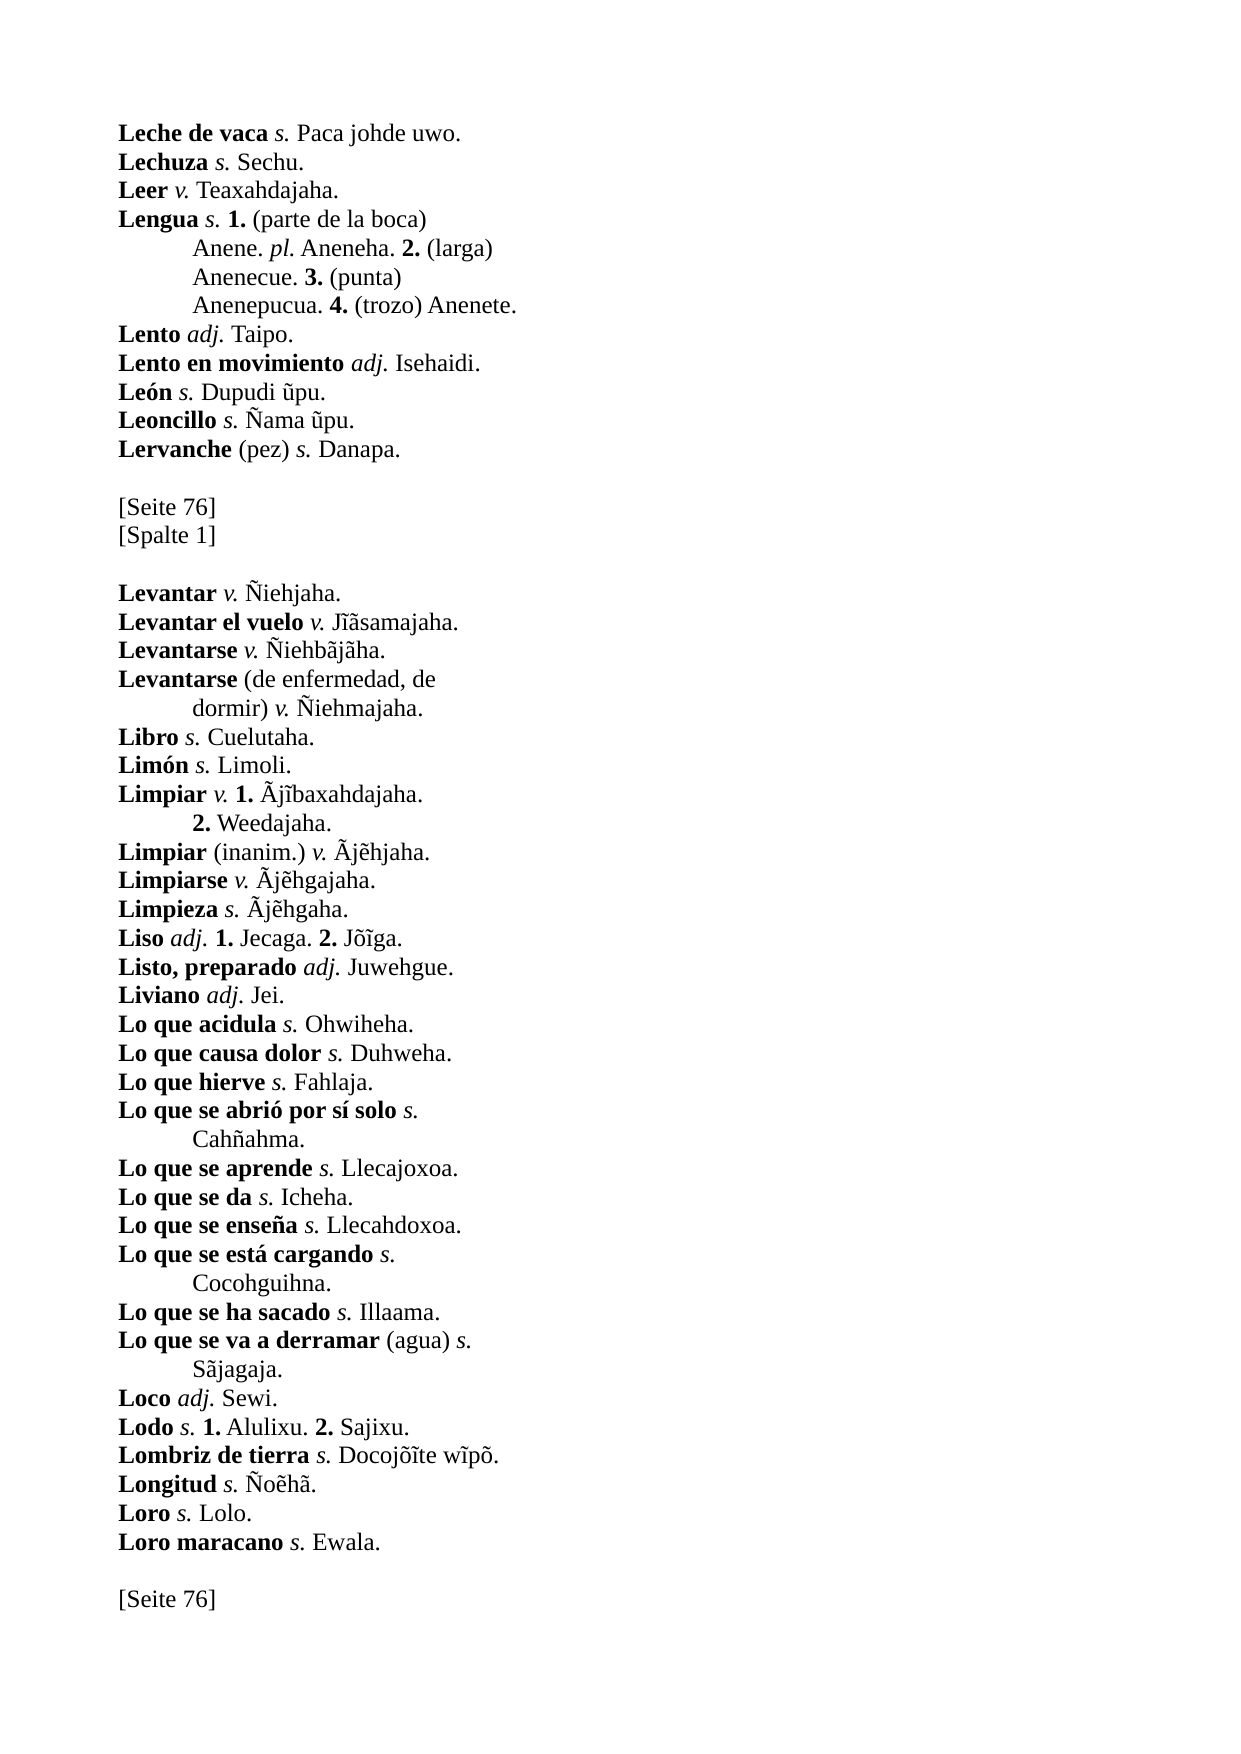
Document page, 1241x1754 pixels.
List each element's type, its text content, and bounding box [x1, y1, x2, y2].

text León s. Dupudi ũpu. [118, 377, 1122, 406]
text Limpiar v. 1. Ãjĩbaxahdajaha. [118, 779, 1122, 808]
text Lo que se aprende s. Llecajoxoa. [118, 1153, 1122, 1182]
text Limpiar (inanim.) v. Ãjẽhjaha. [118, 837, 1122, 866]
text Lo que causa dolor s. Duhweha. [118, 1038, 1122, 1067]
text Lo que se va a derramar (agua) s. [118, 1326, 1122, 1354]
text Limón s. Limoli. [118, 751, 1122, 779]
text Lo que hierve s. Fahlaja. [118, 1067, 1122, 1096]
text Limpieza s. Ãjẽhgaha. [118, 894, 1122, 923]
text Leoncillo s. Ñama ũpu. [118, 406, 1122, 434]
text Leche de vaca s. Paca johde uwo. [118, 118, 1122, 147]
text Libro s. Cuelutaha. [118, 722, 1122, 751]
text Anene. pl. Aneneha. 2. (larga) [118, 233, 1122, 262]
text [Seite 76] [118, 1584, 1122, 1613]
text Loro maracano s. Ewala. [118, 1527, 1122, 1556]
text Lo que se da s. Icheha. [118, 1182, 1122, 1211]
text Levantar el vuelo v. Jĩãsamajaha. [118, 607, 1122, 636]
text Cocohguihna. [118, 1268, 1122, 1297]
text Liso adj. 1. Jecaga. 2. Jõĩga. [118, 923, 1122, 952]
text Loco adj. Sewi. [118, 1383, 1122, 1412]
text Lo que se enseña s. Llecahdoxoa. [118, 1211, 1122, 1239]
text Levantar v. Ñiehjaha. [118, 578, 1122, 607]
text Lento en movimiento adj. Isehaidi. [118, 348, 1122, 377]
text Anenepucua. 4. (trozo) Anenete. [118, 291, 1122, 319]
text Lombriz de tierra s. Docojõĩte wĩpõ. [118, 1441, 1122, 1469]
text Lengua s. 1. (parte de la boca) [118, 204, 1122, 233]
text Lechuza s. Sechu. [118, 147, 1122, 176]
text [Spalte 1] [118, 521, 1122, 549]
text Longitud s. Ñoẽhã. [118, 1469, 1122, 1498]
text Cahñahma. [118, 1124, 1122, 1153]
text Lo que se está cargando s. [118, 1239, 1122, 1268]
text Levantarse v. Ñiehbãjãha. [118, 636, 1122, 664]
text Sãjagaja. [118, 1354, 1122, 1383]
text Lo que se abrió por sí solo s. [118, 1096, 1122, 1124]
text Leer v. Teaxahdajaha. [118, 176, 1122, 204]
text Lo que acidula s. Ohwiheha. [118, 1009, 1122, 1038]
text Lervanche (pez) s. Danapa. [118, 434, 1122, 463]
text Limpiarse v. Ãjẽhgajaha. [118, 866, 1122, 894]
text dormir) v. Ñiehmajaha. [118, 693, 1122, 722]
text Lento adj. Taipo. [118, 319, 1122, 348]
text Listo, preparado adj. Juwehgue. [118, 952, 1122, 981]
text 2. Weedajaha. [118, 808, 1122, 837]
text Loro s. Lolo. [118, 1498, 1122, 1527]
text Anenecue. 3. (punta) [118, 262, 1122, 291]
text Liviano adj. Jei. [118, 981, 1122, 1009]
text [Seite 76] [118, 492, 1122, 521]
text Levantarse (de enfermedad, de [118, 664, 1122, 693]
text Lodo s. 1. Alulixu. 2. Sajixu. [118, 1412, 1122, 1441]
text Lo que se ha sacado s. Illaama. [118, 1297, 1122, 1326]
